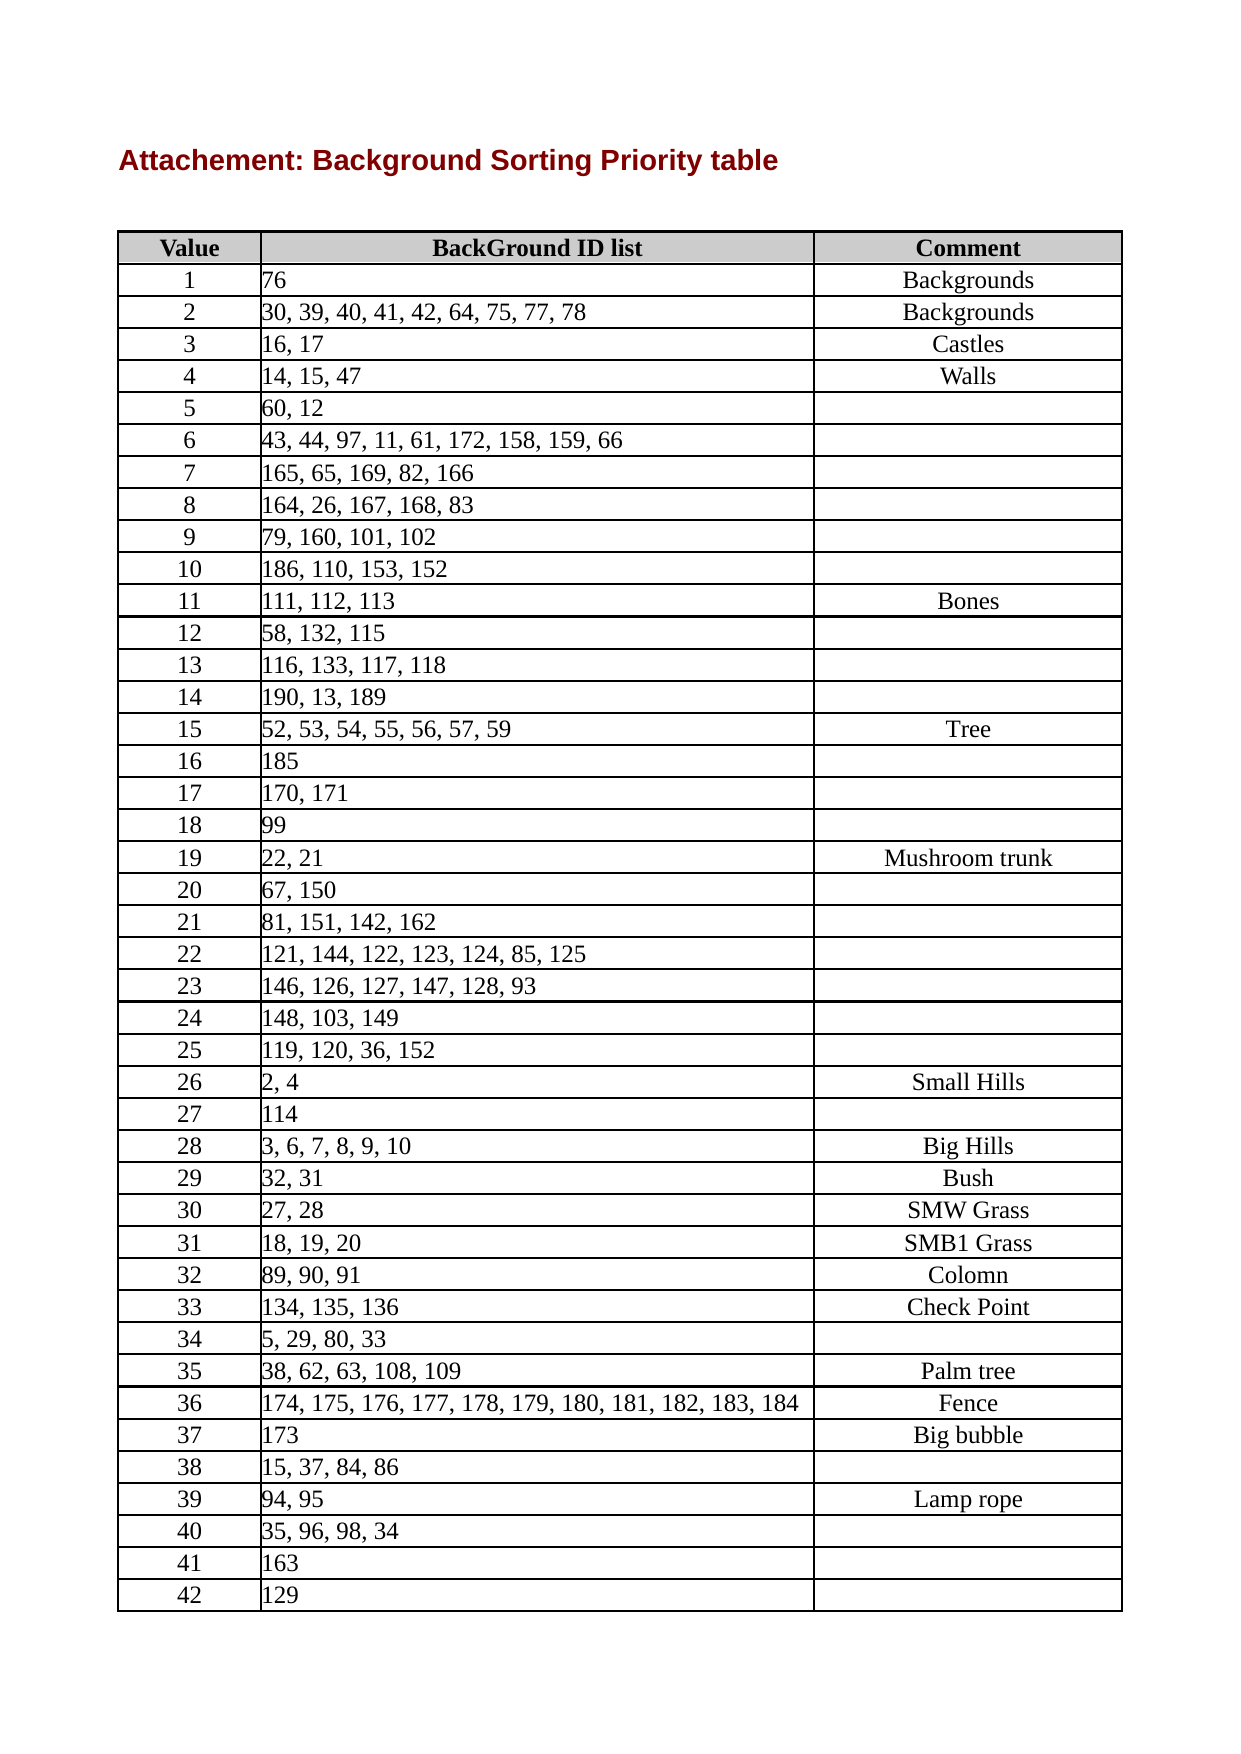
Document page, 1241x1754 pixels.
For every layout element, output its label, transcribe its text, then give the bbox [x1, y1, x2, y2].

table_cell 25 [119, 1035, 260, 1064]
table_cell 173 [262, 1420, 813, 1449]
table_cell 41 [119, 1548, 260, 1578]
table_cell 34 [119, 1323, 260, 1353]
table_cell 58, 132, 115 [262, 618, 813, 647]
table_cell Fence [815, 1388, 1121, 1417]
table_cell SMW Grass [815, 1195, 1121, 1225]
table_cell 43, 44, 97, 11, 61, 172, 158, 159, 66 [262, 425, 813, 455]
table_cell 22, 21 [262, 842, 813, 872]
table_cell 81, 151, 142, 162 [262, 906, 813, 936]
table_cell 134, 135, 136 [262, 1291, 813, 1321]
table_cell 3, 6, 7, 8, 9, 10 [262, 1131, 813, 1161]
table_cell Tree [815, 714, 1121, 744]
table_cell 37 [119, 1420, 260, 1449]
table_cell [815, 970, 1121, 1000]
table_cell 14 [119, 682, 260, 712]
table_cell [815, 1003, 1121, 1032]
table_cell 39 [119, 1484, 260, 1514]
table_cell 35 [119, 1355, 260, 1385]
table_cell 15 [119, 714, 260, 744]
table_cell 38, 62, 63, 108, 109 [262, 1355, 813, 1385]
table_cell Castles [815, 329, 1121, 359]
table_cell 14, 15, 47 [262, 361, 813, 391]
table_cell 16 [119, 746, 260, 776]
table_cell [815, 1323, 1121, 1353]
table_cell 4 [119, 361, 260, 391]
table_cell 26 [119, 1067, 260, 1097]
table_cell Small Hills [815, 1067, 1121, 1097]
table_cell Backgrounds [815, 265, 1121, 294]
table_cell 119, 120, 36, 152 [262, 1035, 813, 1064]
table_cell 35, 96, 98, 34 [262, 1516, 813, 1546]
table_cell [815, 810, 1121, 840]
table_cell 12 [119, 618, 260, 647]
table_cell 163 [262, 1548, 813, 1578]
subtitle Attachement: Background Sorting Priority table [118, 143, 1122, 177]
table_cell 116, 133, 117, 118 [262, 650, 813, 679]
table_cell Bones [815, 585, 1121, 615]
table_cell [815, 489, 1121, 519]
table_cell 2 [119, 297, 260, 327]
table_cell 7 [119, 457, 260, 487]
table_cell 30, 39, 40, 41, 42, 64, 75, 77, 78 [262, 297, 813, 327]
table_cell 146, 126, 127, 147, 128, 93 [262, 970, 813, 1000]
table_cell 18 [119, 810, 260, 840]
table_cell 24 [119, 1003, 260, 1032]
table_cell 36 [119, 1388, 260, 1417]
table_cell 129 [262, 1580, 813, 1610]
table_cell [815, 874, 1121, 904]
table_cell 99 [262, 810, 813, 840]
table_cell [815, 746, 1121, 776]
table_cell Walls [815, 361, 1121, 391]
table_cell 42 [119, 1580, 260, 1610]
table_cell 19 [119, 842, 260, 872]
table_cell 31 [119, 1227, 260, 1257]
table_cell Palm tree [815, 1355, 1121, 1385]
table_cell 29 [119, 1163, 260, 1193]
table_header Comment [815, 233, 1121, 262]
table_cell 94, 95 [262, 1484, 813, 1514]
table_cell 32 [119, 1259, 260, 1289]
table_cell [815, 553, 1121, 583]
table_cell 190, 13, 189 [262, 682, 813, 712]
table_cell 89, 90, 91 [262, 1259, 813, 1289]
table_cell 17 [119, 778, 260, 808]
table_cell 5, 29, 80, 33 [262, 1323, 813, 1353]
table_cell Big bubble [815, 1420, 1121, 1449]
table_cell 21 [119, 906, 260, 936]
table_cell Check Point [815, 1291, 1121, 1321]
table_cell 11 [119, 585, 260, 615]
table_cell 8 [119, 489, 260, 519]
table_cell Big Hills [815, 1131, 1121, 1161]
table_cell 22 [119, 938, 260, 968]
table_cell 165, 65, 169, 82, 166 [262, 457, 813, 487]
table_cell 27, 28 [262, 1195, 813, 1225]
table_cell [815, 938, 1121, 968]
table_cell 32, 31 [262, 1163, 813, 1193]
table_cell 3 [119, 329, 260, 359]
table_cell [815, 425, 1121, 455]
table_cell 60, 12 [262, 393, 813, 423]
table_cell [815, 1099, 1121, 1129]
table_cell 33 [119, 1291, 260, 1321]
table_cell 174, 175, 176, 177, 178, 179, 180, 181, 182, 183, 184 [262, 1388, 813, 1417]
table_cell [815, 1548, 1121, 1578]
table_cell 2, 4 [262, 1067, 813, 1097]
table_cell [815, 778, 1121, 808]
table_cell 67, 150 [262, 874, 813, 904]
table_header Value [119, 233, 260, 262]
table_cell [815, 1035, 1121, 1064]
table_cell Colomn [815, 1259, 1121, 1289]
table_cell 23 [119, 970, 260, 1000]
table_cell 164, 26, 167, 168, 83 [262, 489, 813, 519]
table_cell Mushroom trunk [815, 842, 1121, 872]
table_cell 13 [119, 650, 260, 679]
table_cell 6 [119, 425, 260, 455]
table_cell 28 [119, 1131, 260, 1161]
table_cell [815, 906, 1121, 936]
table_cell 170, 171 [262, 778, 813, 808]
table_cell 20 [119, 874, 260, 904]
table_cell [815, 393, 1121, 423]
table_cell 18, 19, 20 [262, 1227, 813, 1257]
table_cell 79, 160, 101, 102 [262, 521, 813, 551]
table_cell Bush [815, 1163, 1121, 1193]
table_cell [815, 1580, 1121, 1610]
table_cell 16, 17 [262, 329, 813, 359]
table_cell 52, 53, 54, 55, 56, 57, 59 [262, 714, 813, 744]
table_header BackGround ID list [262, 233, 813, 262]
table_cell 30 [119, 1195, 260, 1225]
table_cell [815, 618, 1121, 647]
table_cell 1 [119, 265, 260, 294]
table_cell 15, 37, 84, 86 [262, 1452, 813, 1482]
table_cell 9 [119, 521, 260, 551]
table_cell 114 [262, 1099, 813, 1129]
table_cell 38 [119, 1452, 260, 1482]
table_cell 111, 112, 113 [262, 585, 813, 615]
table_cell Lamp rope [815, 1484, 1121, 1514]
table_cell Backgrounds [815, 297, 1121, 327]
table_cell 27 [119, 1099, 260, 1129]
table_cell 40 [119, 1516, 260, 1546]
table_cell 186, 110, 153, 152 [262, 553, 813, 583]
table_cell [815, 1516, 1121, 1546]
table_cell 121, 144, 122, 123, 124, 85, 125 [262, 938, 813, 968]
table_cell 10 [119, 553, 260, 583]
table_cell [815, 521, 1121, 551]
table_cell [815, 457, 1121, 487]
table_cell 148, 103, 149 [262, 1003, 813, 1032]
table_cell 185 [262, 746, 813, 776]
table_cell [815, 1452, 1121, 1482]
table_cell 76 [262, 265, 813, 294]
table_cell SMB1 Grass [815, 1227, 1121, 1257]
table_cell [815, 650, 1121, 679]
table_cell [815, 682, 1121, 712]
table_cell 5 [119, 393, 260, 423]
